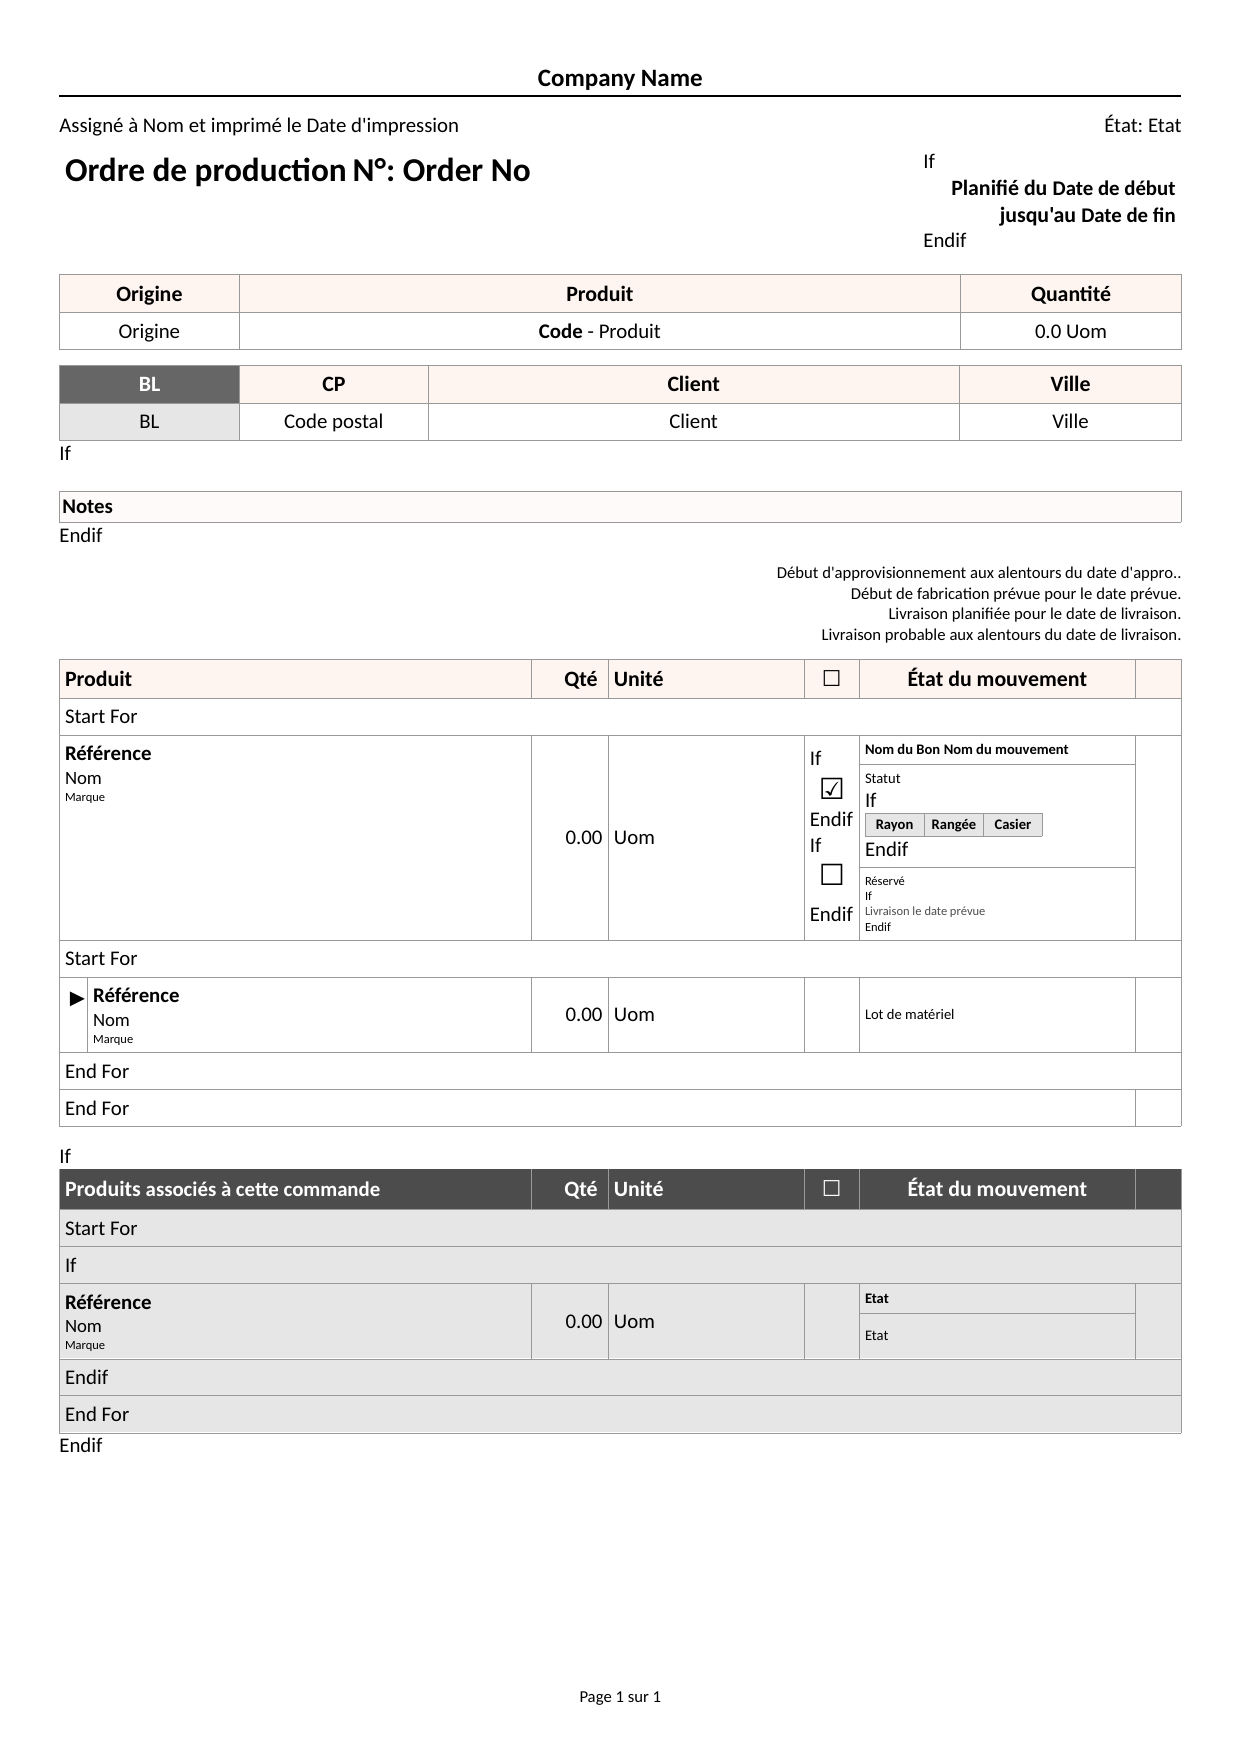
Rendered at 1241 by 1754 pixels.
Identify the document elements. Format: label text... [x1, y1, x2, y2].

table_header Company Name [59, 59, 1181, 95]
table_header [1136, 660, 1181, 698]
table_cell 0.00 [532, 736, 608, 940]
table_cell Référence Nom Marque [60, 736, 531, 940]
table_cell 0.00 [532, 978, 608, 1052]
table_header If Planifié du Date de début jusqu'au Date de fin Endif [917, 143, 1181, 258]
table_cell Uom [609, 736, 804, 940]
table_cell Statut If Endif [860, 765, 1135, 867]
table_cell Réservé If Livraison le date prévue Endif [860, 868, 1135, 940]
table_header Origine [60, 275, 239, 312]
text Livraison planifiée pour le date de livraison. [59, 603, 1181, 624]
table_header ☐ [805, 1169, 859, 1209]
table_cell If [60, 1247, 1181, 1283]
table_header État du mouvement [860, 660, 1135, 698]
text Notes [60, 492, 1181, 522]
table_cell Endif [60, 1360, 1181, 1395]
table_cell [805, 1284, 859, 1358]
table_header BL [60, 366, 239, 403]
table_header Quantité [961, 275, 1181, 312]
table_header État: Etat [620, 113, 1181, 138]
table_cell Start For [60, 699, 1181, 734]
table_header État du mouvement [860, 1169, 1135, 1209]
text Début d'approvisionnement aux alentours du date d'appro.. [59, 563, 1181, 583]
table_cell [1136, 1090, 1181, 1126]
table_cell [805, 978, 859, 1052]
table_header Casier [984, 814, 1042, 836]
table_header Assigné à Nom et imprimé le Date d'impression [59, 113, 620, 138]
table_cell Start For [60, 941, 1181, 977]
table_cell If ☑ Endif If ☐ Endif [805, 736, 859, 940]
table_cell [1136, 978, 1181, 1052]
table_cell BL [60, 404, 239, 440]
table_header Produits associés à cette commande [60, 1169, 531, 1209]
text If [59, 1144, 1181, 1169]
table_header [1136, 1169, 1181, 1209]
table_header Ville [960, 366, 1181, 403]
table_header Produit [60, 660, 531, 698]
table_header Qté [532, 1169, 608, 1209]
text Début de fabrication prévue pour le date prévue. [59, 583, 1181, 603]
table_cell [1136, 736, 1181, 940]
table_header ☐ [805, 660, 859, 698]
table_cell Code - Produit [240, 313, 960, 349]
table_cell 0.0 Uom [961, 313, 1181, 349]
table_header Ordre de production N°: Order No [59, 143, 917, 258]
table_cell Code postal [240, 404, 428, 440]
table_cell End For [60, 1090, 1135, 1126]
text Livraison probable aux alentours du date de livraison. [59, 624, 1181, 644]
table_cell Référence Nom Marque [60, 1284, 531, 1358]
table_cell Lot de matériel [860, 978, 1135, 1052]
table_cell End For [60, 1053, 1181, 1089]
text Endif [59, 523, 1181, 547]
text If [59, 441, 1181, 465]
table_cell Uom [609, 1284, 804, 1358]
table_header Produit [240, 275, 960, 312]
table_header Rayon [866, 814, 924, 836]
table_cell ► [60, 978, 87, 1052]
table_cell Etat [860, 1314, 1135, 1358]
table_header Unité [609, 1169, 804, 1209]
table_cell Etat [860, 1284, 1135, 1313]
table_cell Origine [60, 313, 239, 349]
table_cell Nom du Bon Nom du mouvement [860, 736, 1135, 764]
table_cell Uom [609, 978, 804, 1052]
table_cell End For [60, 1396, 1181, 1432]
table_cell Référence Nom Marque [88, 978, 531, 1052]
table_header Rangée [925, 814, 983, 836]
table_header Qté [532, 660, 608, 698]
table_header CP [240, 366, 428, 403]
table_header Client [429, 366, 959, 403]
table_cell Ville [960, 404, 1181, 440]
text Endif [59, 1434, 1181, 1458]
table_header Unité [609, 660, 804, 698]
table_cell Client [429, 404, 959, 440]
table_cell [1136, 1284, 1181, 1358]
table_cell Start For [60, 1210, 1181, 1246]
table_cell 0.00 [532, 1284, 608, 1358]
